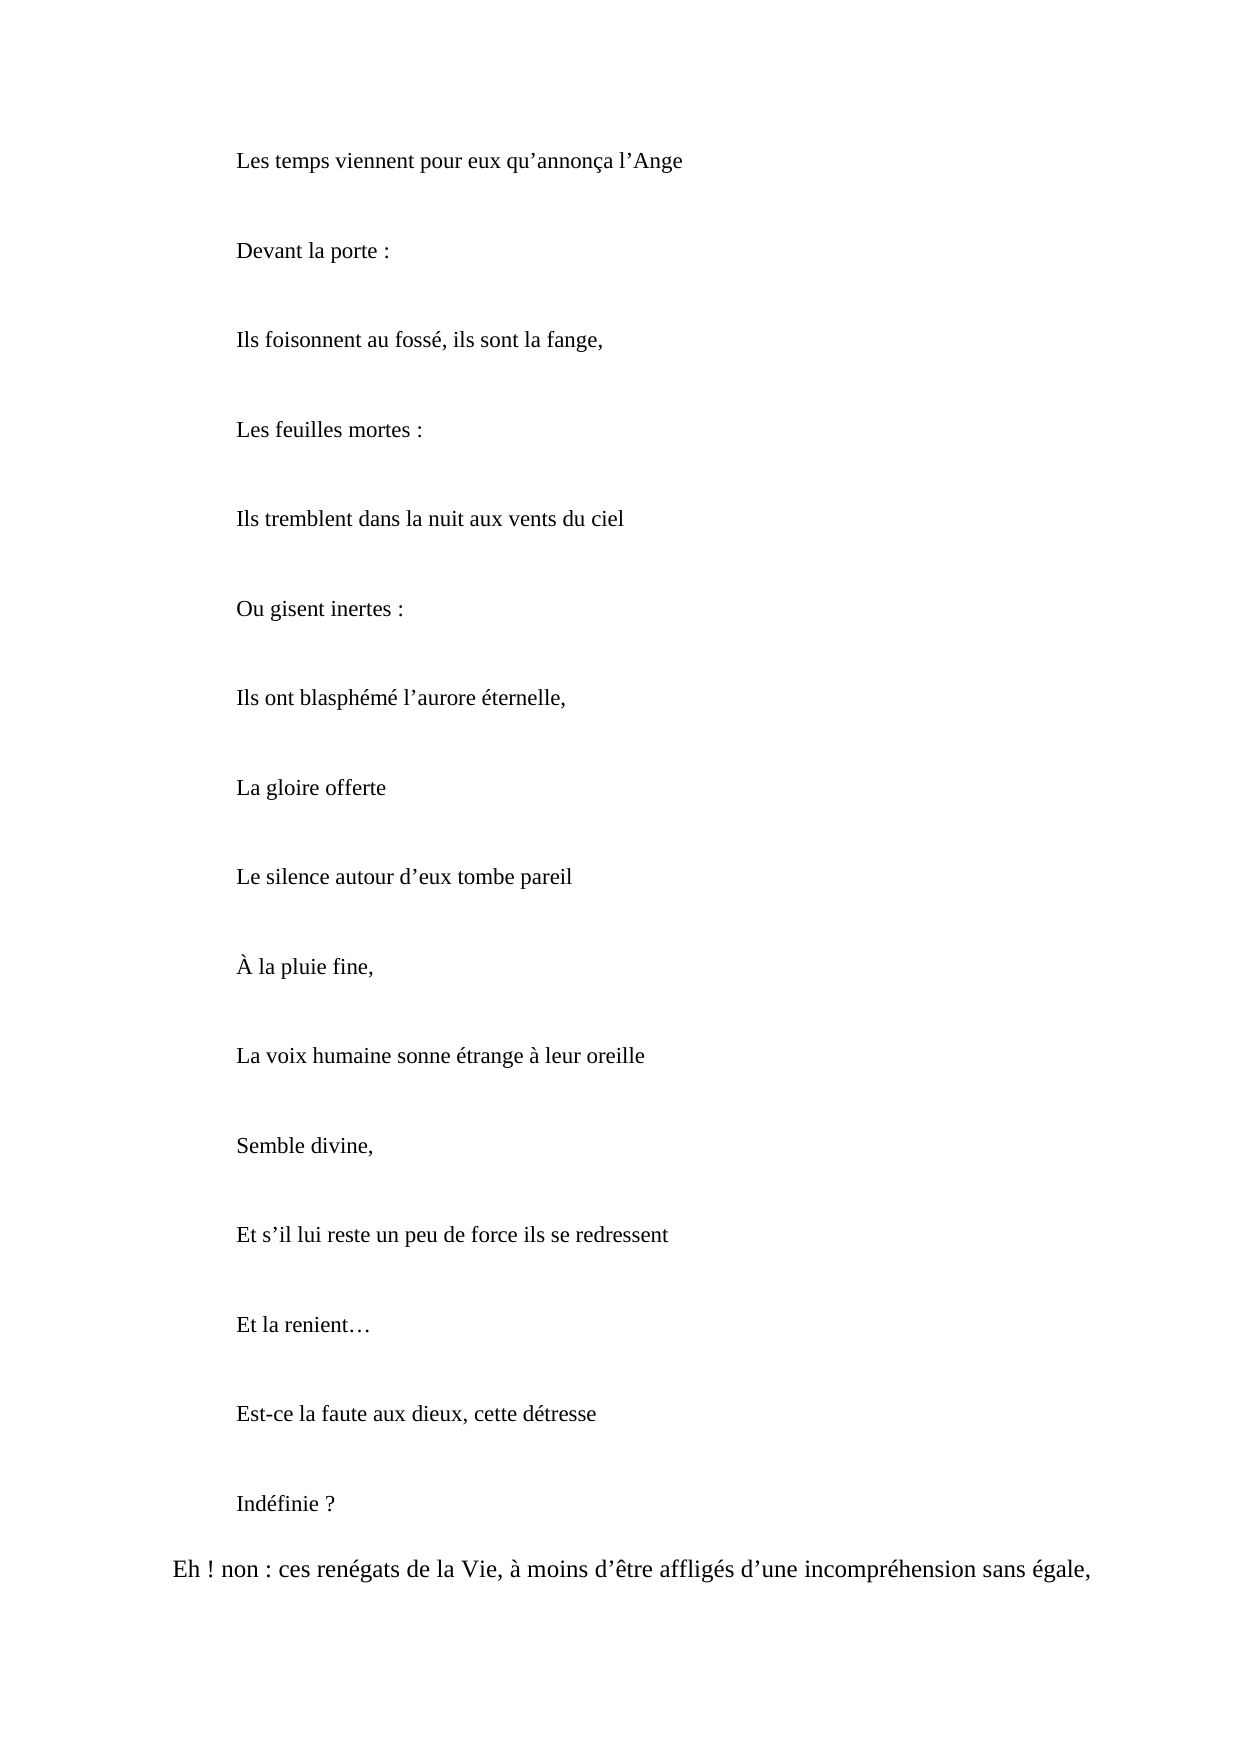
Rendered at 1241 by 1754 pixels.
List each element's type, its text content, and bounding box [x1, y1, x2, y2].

text Eh ! non : ces renégats de la Vie, à moins d’être affligés d’une incompréhension sans égale, [148, 1554, 1093, 1583]
text Est-ce la faute aux dieux, cette détresse [236, 1400, 1093, 1427]
text À la pluie fine, [236, 953, 1093, 979]
text Les temps viennent pour eux qu’annonça l’Ange [236, 148, 1093, 174]
text Les feuilles mortes : [236, 416, 1093, 442]
text Le silence autour d’eux tombe pareil [236, 863, 1093, 890]
text Devant la porte : [236, 237, 1093, 263]
text Et la renient… [236, 1311, 1093, 1337]
text Ils ont blasphémé l’aurore éternelle, [236, 684, 1093, 711]
text Indéfinie ? [236, 1490, 1093, 1516]
text Ou gisent inertes : [236, 595, 1093, 621]
text Ils tremblent dans la nuit aux vents du ciel [236, 506, 1093, 532]
text La gloire offerte [236, 774, 1093, 800]
text Et s’il lui reste un peu de force ils se redressent [236, 1221, 1093, 1248]
text La voix humaine sonne étrange à leur oreille [236, 1042, 1093, 1069]
text Semble divine, [236, 1132, 1093, 1158]
text Ils foisonnent au fossé, ils sont la fange, [236, 327, 1093, 353]
